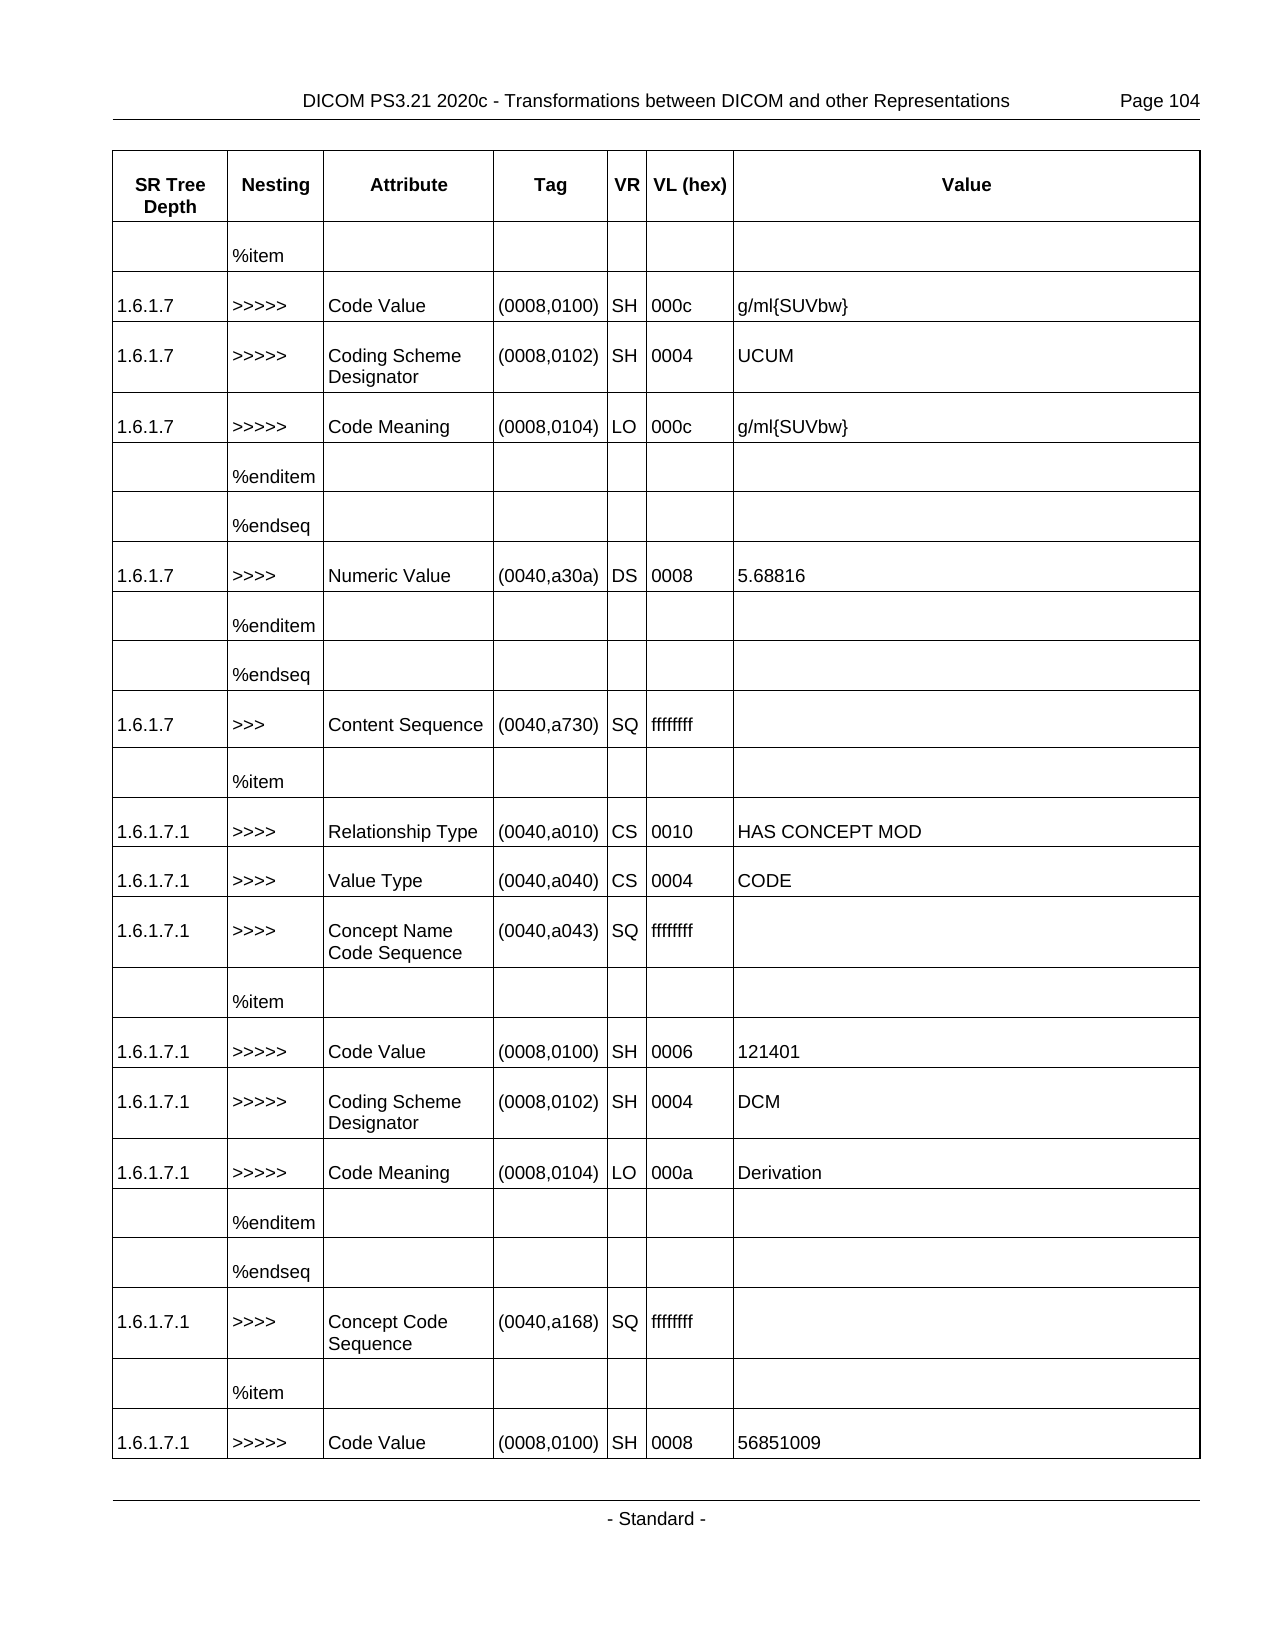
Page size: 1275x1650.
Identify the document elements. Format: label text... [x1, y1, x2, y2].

table_header VR [608, 151, 646, 221]
table_cell CODE [734, 847, 1199, 896]
table_cell Code Meaning [324, 393, 493, 442]
table_cell [494, 492, 607, 541]
table_cell (0008,0102) [494, 322, 607, 392]
table_cell [647, 1238, 733, 1287]
table_cell 1.6.1.7.1 [113, 897, 227, 967]
table_cell 0010 [647, 798, 733, 846]
table_cell 1.6.1.7 [113, 272, 227, 321]
table_cell [647, 748, 733, 797]
table_cell [494, 1238, 607, 1287]
table_cell %enditem [228, 592, 323, 640]
table_cell %item [228, 968, 323, 1017]
table_cell ffffffff [647, 691, 733, 747]
table_cell DCM [734, 1068, 1199, 1138]
table_cell [734, 897, 1199, 967]
table_cell Coding Scheme Designator [324, 322, 493, 392]
table_cell Derivation [734, 1139, 1199, 1187]
table_cell [647, 222, 733, 271]
table_cell (0008,0100) [494, 272, 607, 321]
table_cell [734, 1359, 1199, 1408]
table_cell Relationship Type [324, 798, 493, 846]
table_header Value [734, 151, 1199, 221]
table_cell g/ml{SUVbw} [734, 272, 1199, 321]
table_cell 0004 [647, 322, 733, 392]
table_cell >>>>> [228, 1409, 323, 1457]
table_cell Value Type [324, 847, 493, 896]
table_cell (0040,a010) [494, 798, 607, 846]
table_cell [113, 222, 227, 271]
table_cell (0040,a30a) [494, 542, 607, 591]
table_header SR Tree Depth [113, 151, 227, 221]
table_cell SH [608, 1409, 646, 1457]
table_cell [324, 222, 493, 271]
table_cell (0008,0100) [494, 1018, 607, 1067]
table_cell [113, 748, 227, 797]
table_cell [113, 1189, 227, 1237]
table_cell 1.6.1.7.1 [113, 1139, 227, 1187]
table_cell [324, 748, 493, 797]
table_cell 121401 [734, 1018, 1199, 1067]
table_cell 1.6.1.7 [113, 542, 227, 591]
table_header VL (hex) [647, 151, 733, 221]
table_cell [608, 222, 646, 271]
table_cell [647, 1359, 733, 1408]
table_cell [608, 443, 646, 491]
table_cell [113, 1359, 227, 1408]
table_cell [647, 492, 733, 541]
table_cell [734, 443, 1199, 491]
table_cell >>>>> [228, 1068, 323, 1138]
table_cell ffffffff [647, 897, 733, 967]
table_cell >>>>> [228, 393, 323, 442]
table_cell DS [608, 542, 646, 591]
table_cell [494, 1359, 607, 1408]
table_cell %endseq [228, 492, 323, 541]
table_cell [494, 592, 607, 640]
table_cell [608, 1238, 646, 1287]
table_cell [324, 641, 493, 690]
table_cell SQ [608, 691, 646, 747]
table_cell >>>> [228, 1288, 323, 1358]
table_cell 0004 [647, 847, 733, 896]
table_cell %enditem [228, 1189, 323, 1237]
table_cell SH [608, 322, 646, 392]
table_cell [324, 1238, 493, 1287]
table_cell [734, 1288, 1199, 1358]
table_cell [324, 592, 493, 640]
table_cell [734, 492, 1199, 541]
table_cell [608, 1189, 646, 1237]
table_cell Code Meaning [324, 1139, 493, 1187]
table_cell 1.6.1.7 [113, 393, 227, 442]
table_cell [608, 968, 646, 1017]
table_cell Concept Name Code Sequence [324, 897, 493, 967]
table_cell 56851009 [734, 1409, 1199, 1457]
table_cell >>>> [228, 847, 323, 896]
table_cell Concept Code Sequence [324, 1288, 493, 1358]
table_cell [113, 641, 227, 690]
table_cell [734, 592, 1199, 640]
table_cell CS [608, 847, 646, 896]
table_cell [734, 1238, 1199, 1287]
table_cell [113, 1238, 227, 1287]
table_cell [647, 592, 733, 640]
table_cell Coding Scheme Designator [324, 1068, 493, 1138]
table_cell [324, 443, 493, 491]
table_cell [324, 1359, 493, 1408]
table_cell Content Sequence [324, 691, 493, 747]
table_cell [494, 968, 607, 1017]
table_cell 5.68816 [734, 542, 1199, 591]
table_cell [113, 492, 227, 541]
table_cell 1.6.1.7.1 [113, 847, 227, 896]
table_cell SH [608, 1018, 646, 1067]
table_cell 0006 [647, 1018, 733, 1067]
table_cell SQ [608, 897, 646, 967]
table_cell >>> [228, 691, 323, 747]
table_cell [494, 1189, 607, 1237]
table_cell [324, 1189, 493, 1237]
table_cell UCUM [734, 322, 1199, 392]
table_cell (0040,a043) [494, 897, 607, 967]
table_cell HAS CONCEPT MOD [734, 798, 1199, 846]
table_cell 000c [647, 393, 733, 442]
table_cell SH [608, 272, 646, 321]
table_cell SH [608, 1068, 646, 1138]
table_cell [608, 641, 646, 690]
table_cell [324, 968, 493, 1017]
table_cell LO [608, 393, 646, 442]
table_cell %item [228, 748, 323, 797]
table_cell CS [608, 798, 646, 846]
table_cell (0008,0102) [494, 1068, 607, 1138]
table_cell [113, 443, 227, 491]
table_cell >>>>> [228, 1139, 323, 1187]
table_cell >>>> [228, 798, 323, 846]
table_cell [113, 592, 227, 640]
table_cell [734, 222, 1199, 271]
table_cell (0008,0100) [494, 1409, 607, 1457]
table_cell [734, 691, 1199, 747]
table_cell [608, 1359, 646, 1408]
table_cell g/ml{SUVbw} [734, 393, 1199, 442]
table_cell 000a [647, 1139, 733, 1187]
table_cell %endseq [228, 641, 323, 690]
table_cell 0008 [647, 542, 733, 591]
table_cell >>>>> [228, 322, 323, 392]
table_cell [734, 1189, 1199, 1237]
table_cell 1.6.1.7.1 [113, 1409, 227, 1457]
table_cell [494, 222, 607, 271]
table_cell [734, 748, 1199, 797]
table_cell LO [608, 1139, 646, 1187]
table_cell >>>>> [228, 272, 323, 321]
table_cell [647, 641, 733, 690]
table_cell ffffffff [647, 1288, 733, 1358]
table_cell 1.6.1.7 [113, 322, 227, 392]
table_cell >>>>> [228, 1018, 323, 1067]
table_header Tag [494, 151, 607, 221]
table_cell (0008,0104) [494, 1139, 607, 1187]
table_cell 1.6.1.7.1 [113, 1018, 227, 1067]
table_cell [647, 1189, 733, 1237]
table_cell 000c [647, 272, 733, 321]
table_cell (0008,0104) [494, 393, 607, 442]
table_header Nesting [228, 151, 323, 221]
table_cell Code Value [324, 272, 493, 321]
table_cell 1.6.1.7 [113, 691, 227, 747]
table_cell SQ [608, 1288, 646, 1358]
table_cell Code Value [324, 1018, 493, 1067]
table_cell 0008 [647, 1409, 733, 1457]
table_cell 1.6.1.7.1 [113, 798, 227, 846]
table_cell [608, 748, 646, 797]
table_cell 1.6.1.7.1 [113, 1288, 227, 1358]
table_header Attribute [324, 151, 493, 221]
table_cell [494, 443, 607, 491]
table_cell [647, 443, 733, 491]
table_cell 0004 [647, 1068, 733, 1138]
table_cell Numeric Value [324, 542, 493, 591]
table_cell [324, 492, 493, 541]
table_cell 1.6.1.7.1 [113, 1068, 227, 1138]
table_cell [113, 968, 227, 1017]
table_cell [608, 592, 646, 640]
table_cell [647, 968, 733, 1017]
table_cell %endseq [228, 1238, 323, 1287]
table_cell [734, 641, 1199, 690]
table_cell (0040,a040) [494, 847, 607, 896]
table_cell [494, 748, 607, 797]
table_cell >>>> [228, 542, 323, 591]
table_cell (0040,a730) [494, 691, 607, 747]
table_cell %enditem [228, 443, 323, 491]
table_cell [494, 641, 607, 690]
table_cell [608, 492, 646, 541]
table_cell (0040,a168) [494, 1288, 607, 1358]
table_cell Code Value [324, 1409, 493, 1457]
table_cell %item [228, 1359, 323, 1408]
table_cell [734, 968, 1199, 1017]
table_cell >>>> [228, 897, 323, 967]
table_cell %item [228, 222, 323, 271]
